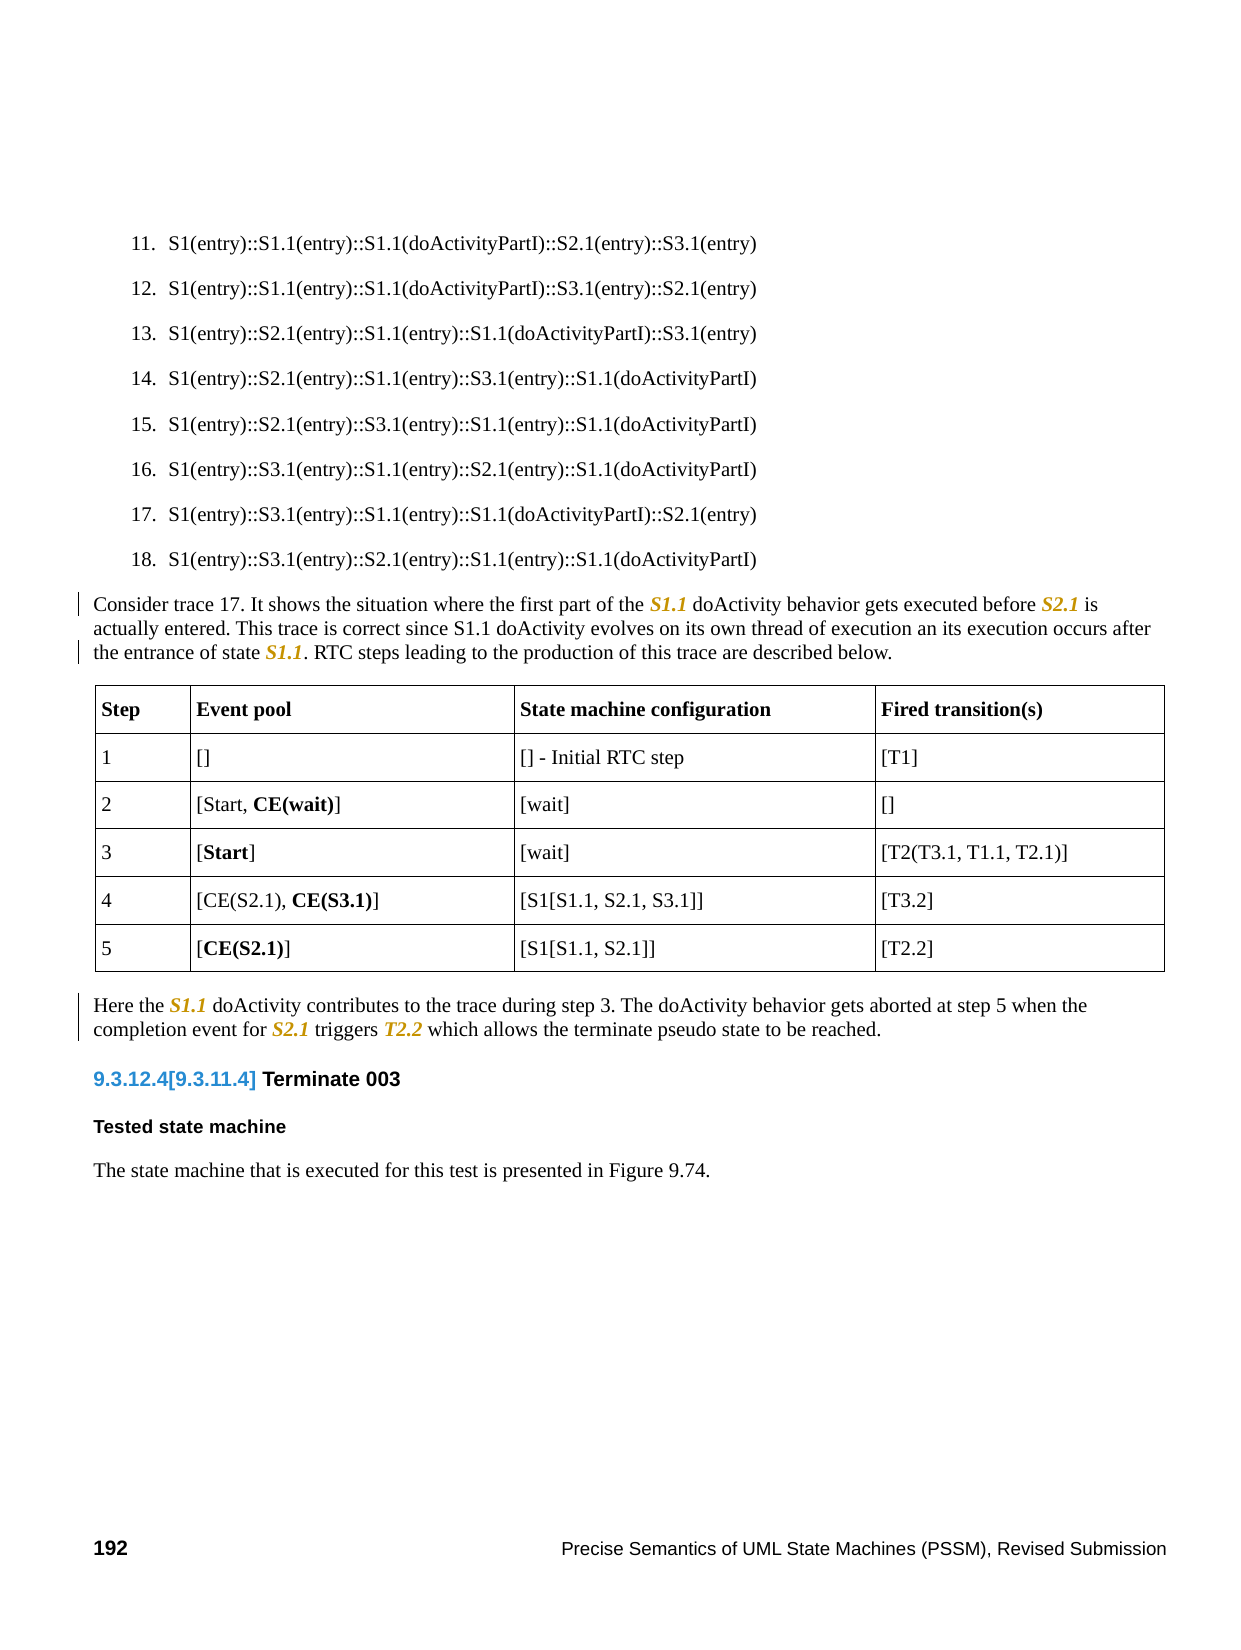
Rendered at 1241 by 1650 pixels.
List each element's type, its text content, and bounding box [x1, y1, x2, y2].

table_cell [] - Initial RTC step [515, 734, 875, 781]
table_cell 5 [96, 925, 190, 971]
subtitle Terminate 003 [93, 1066, 1164, 1091]
table_cell 3 [96, 829, 190, 876]
table_cell [S1[S1.1, S2.1, S3.1]] [515, 877, 875, 924]
table_cell [T2.2] [876, 925, 1164, 971]
table_cell [wait] [515, 782, 875, 828]
table_cell [S1[S1.1, S2.1]] [515, 925, 875, 971]
table_cell [T3.2] [876, 877, 1164, 924]
table_cell [wait] [515, 829, 875, 876]
table_cell [CE(S2.1), CE(S3.1)] [191, 877, 514, 924]
table_cell 2 [96, 782, 190, 828]
list S1(entry)::S3.1(entry)::S2.1(entry)::S1.1(entry)::S1.1(doActivityPartI) [131, 547, 1164, 571]
text Consider trace 17. It shows the situation where the first part of the S1.1 doActivity behavior gets executed before S2.1 is actually entered. This trace is correct since S1.1 doActivity evolves on its own thread of execution an its execution occurs after the entrance of state S1.1. RTC steps leading to the production of this trace are described below. [93, 592, 1164, 664]
table_cell 4 [96, 877, 190, 924]
text The state machine that is executed for this test is presented in Figure 9.74. [93, 1158, 1164, 1182]
table_cell [Start] [191, 829, 514, 876]
table_header Step [96, 686, 190, 733]
list S1(entry)::S3.1(entry)::S1.1(entry)::S2.1(entry)::S1.1(doActivityPartI) [131, 457, 1164, 481]
list S1(entry)::S1.1(entry)::S1.1(doActivityPartI)::S2.1(entry)::S3.1(entry) [131, 231, 1164, 255]
table_cell [] [876, 782, 1164, 828]
table_header Event pool [191, 686, 514, 733]
table_cell 1 [96, 734, 190, 781]
table_cell [T1] [876, 734, 1164, 781]
text Here the S1.1 doActivity contributes to the trace during step 3. The doActivity behavior gets aborted at step 5 when the completion event for S2.1 triggers T2.2 which allows the terminate pseudo state to be reached. [93, 992, 1164, 1041]
list S1(entry)::S3.1(entry)::S1.1(entry)::S1.1(doActivityPartI)::S2.1(entry) [131, 502, 1164, 526]
table_cell [T2(T3.1, T1.1, T2.1)] [876, 829, 1164, 876]
list S1(entry)::S2.1(entry)::S1.1(entry)::S1.1(doActivityPartI)::S3.1(entry) [131, 321, 1164, 345]
table_cell [Start, CE(wait)] [191, 782, 514, 828]
table_header State machine configuration [515, 686, 875, 733]
list S1(entry)::S2.1(entry)::S1.1(entry)::S3.1(entry)::S1.1(doActivityPartI) [131, 366, 1164, 390]
table_cell [CE(S2.1)] [191, 925, 514, 971]
list S1(entry)::S1.1(entry)::S1.1(doActivityPartI)::S3.1(entry)::S2.1(entry) [131, 276, 1164, 300]
table_cell [] [191, 734, 514, 781]
table_header Fired transition(s) [876, 686, 1164, 733]
subtitle Tested state machine [93, 1116, 1164, 1137]
list S1(entry)::S2.1(entry)::S3.1(entry)::S1.1(entry)::S1.1(doActivityPartI) [131, 411, 1164, 436]
